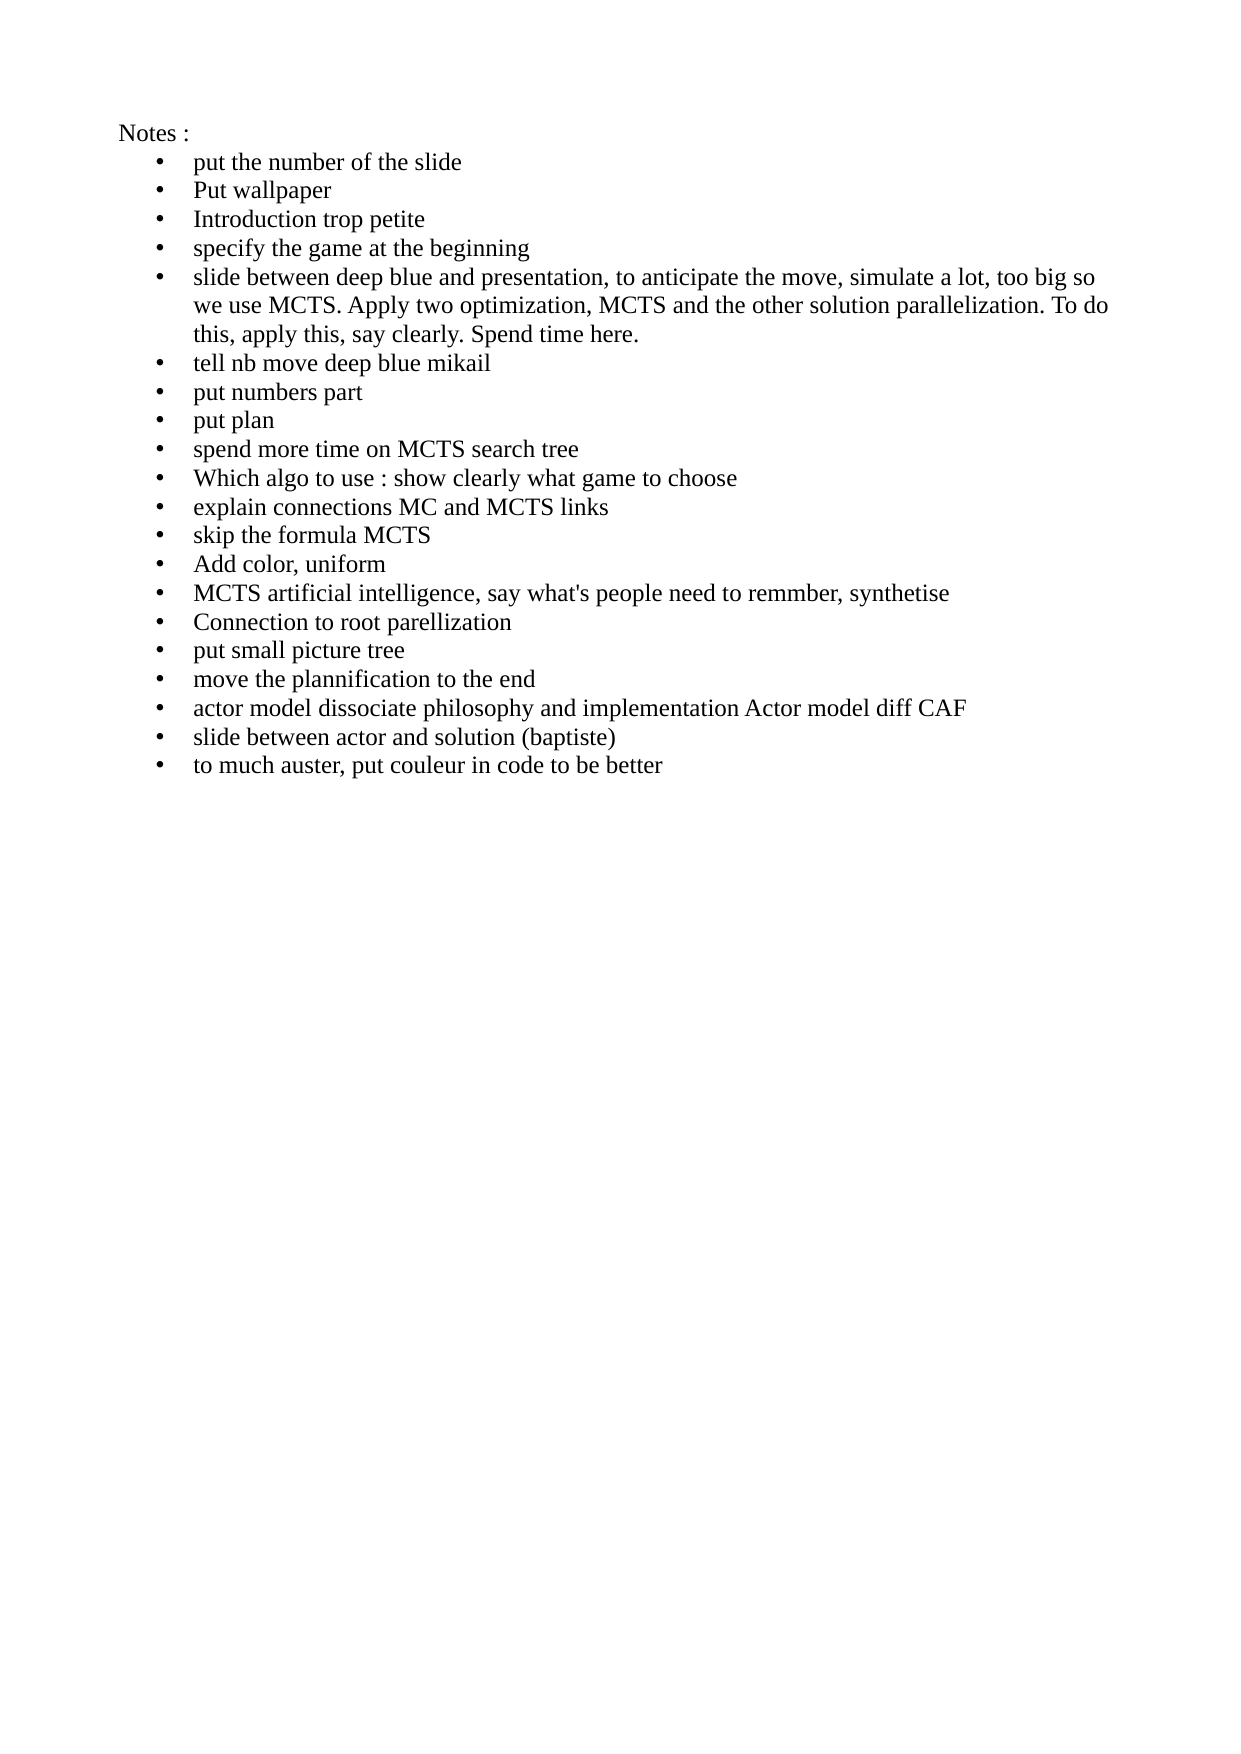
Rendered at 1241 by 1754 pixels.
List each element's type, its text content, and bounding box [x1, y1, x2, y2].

list Connection to root parellization [156, 607, 1122, 636]
list spend more time on MCTS search tree [156, 434, 1122, 463]
list slide between deep blue and presentation, to anticipate the move, simulate a lot, too big so we use MCTS. Apply two optimization, MCTS and the other solution parallelization. To do this, apply this, say clearly. Spend time here. [156, 262, 1122, 348]
list put small picture tree [156, 636, 1122, 664]
list explain connections MC and MCTS links [156, 492, 1122, 521]
list slide between actor and solution (baptiste) [156, 722, 1122, 751]
list put the number of the slide [156, 147, 1122, 176]
list to much auster, put couleur in code to be better [156, 751, 1122, 779]
list Put wallpaper [156, 176, 1122, 204]
list skip the formula MCTS [156, 521, 1122, 549]
list Add color, uniform [156, 549, 1122, 578]
list tell nb move deep blue mikail [156, 348, 1122, 377]
list put plan [156, 406, 1122, 434]
list Which algo to use : show clearly what game to choose [156, 463, 1122, 492]
list actor model dissociate philosophy and implementation Actor model diff CAF [156, 693, 1122, 722]
list move the plannification to the end [156, 664, 1122, 693]
list specify the game at the beginning [156, 233, 1122, 262]
list Introduction trop petite [156, 204, 1122, 233]
text Notes : [118, 118, 1122, 147]
list MCTS artificial intelligence, say what's people need to remmber, synthetise [156, 578, 1122, 607]
list put numbers part [156, 377, 1122, 406]
